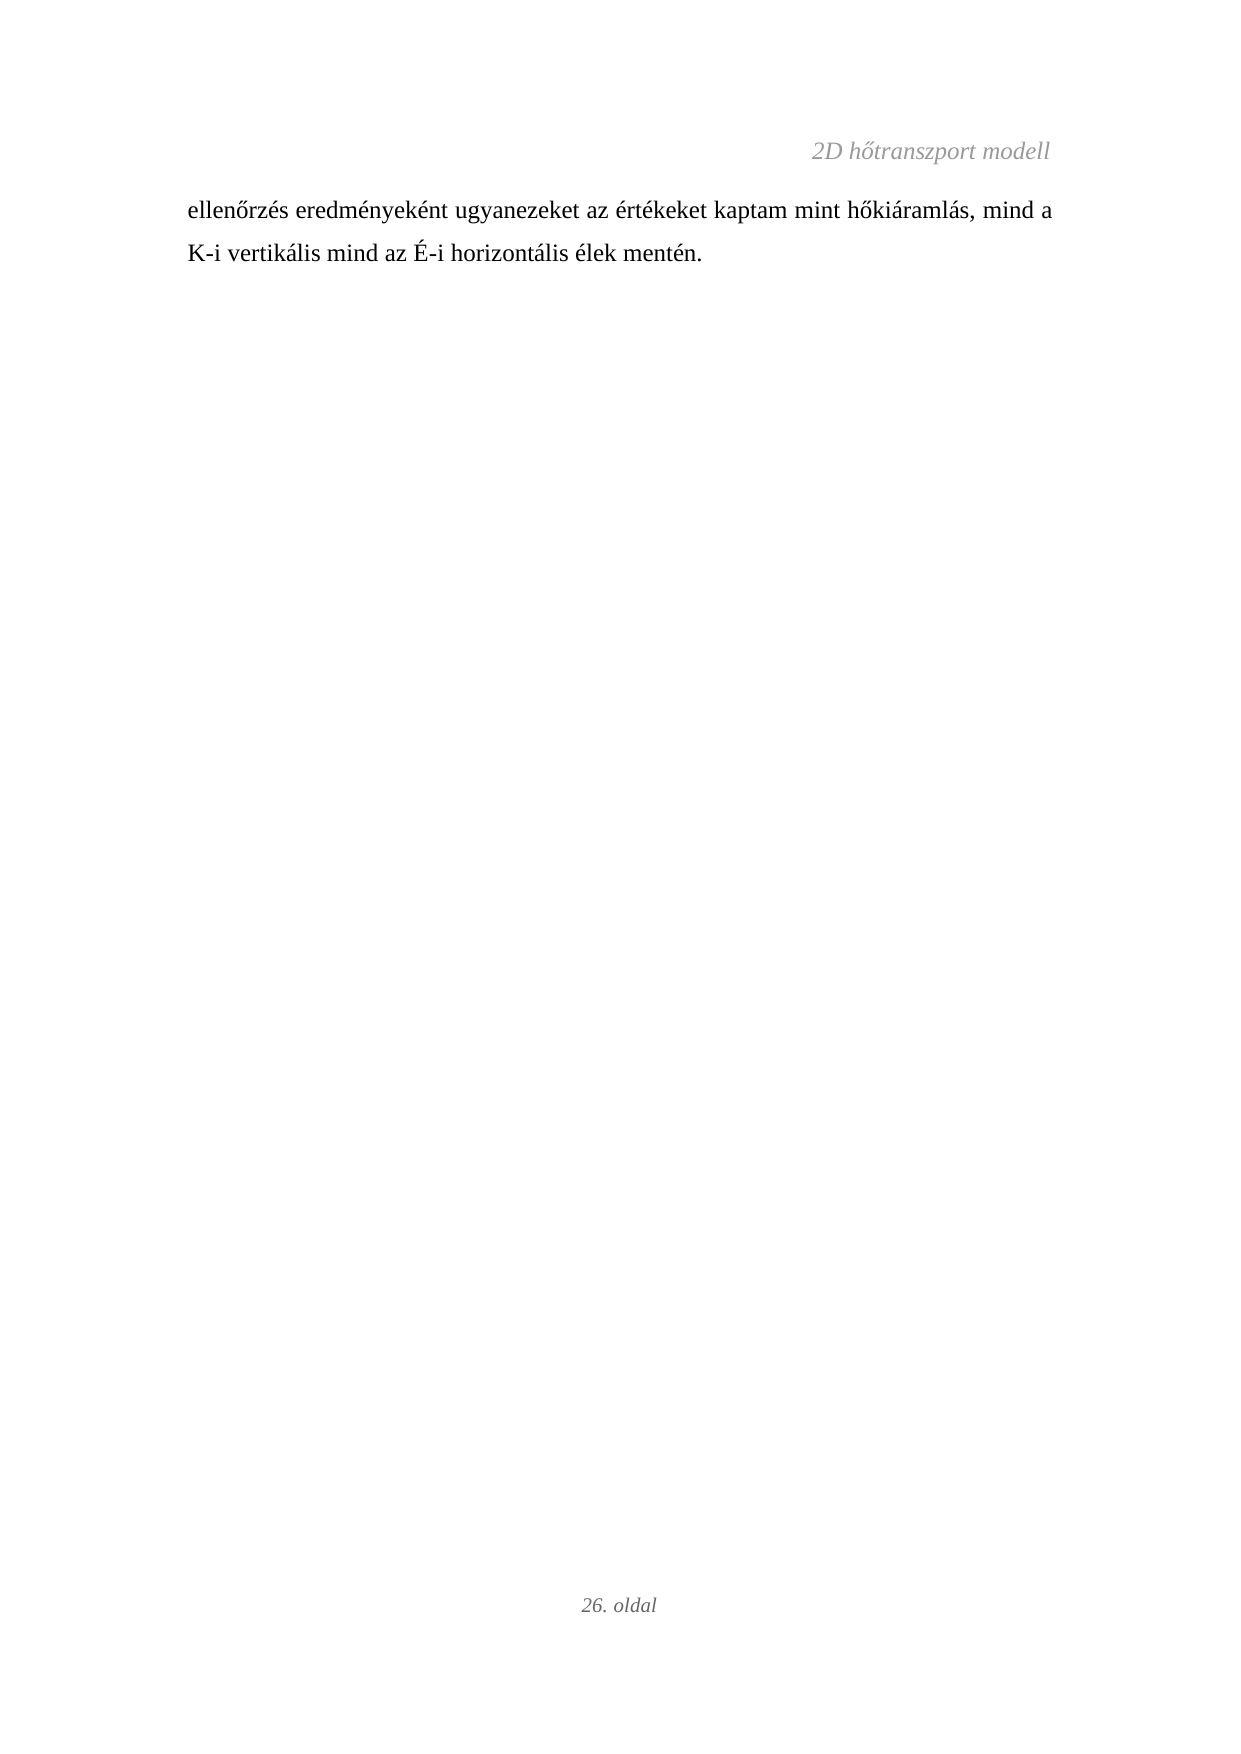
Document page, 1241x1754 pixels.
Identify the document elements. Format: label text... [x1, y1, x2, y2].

text ellenőrzés eredményeként ugyanezeket az értékeket kaptam mint hőkiáramlás, mind a K-i vertikális mind az É-i horizontális élek mentén. [187, 194, 1053, 267]
